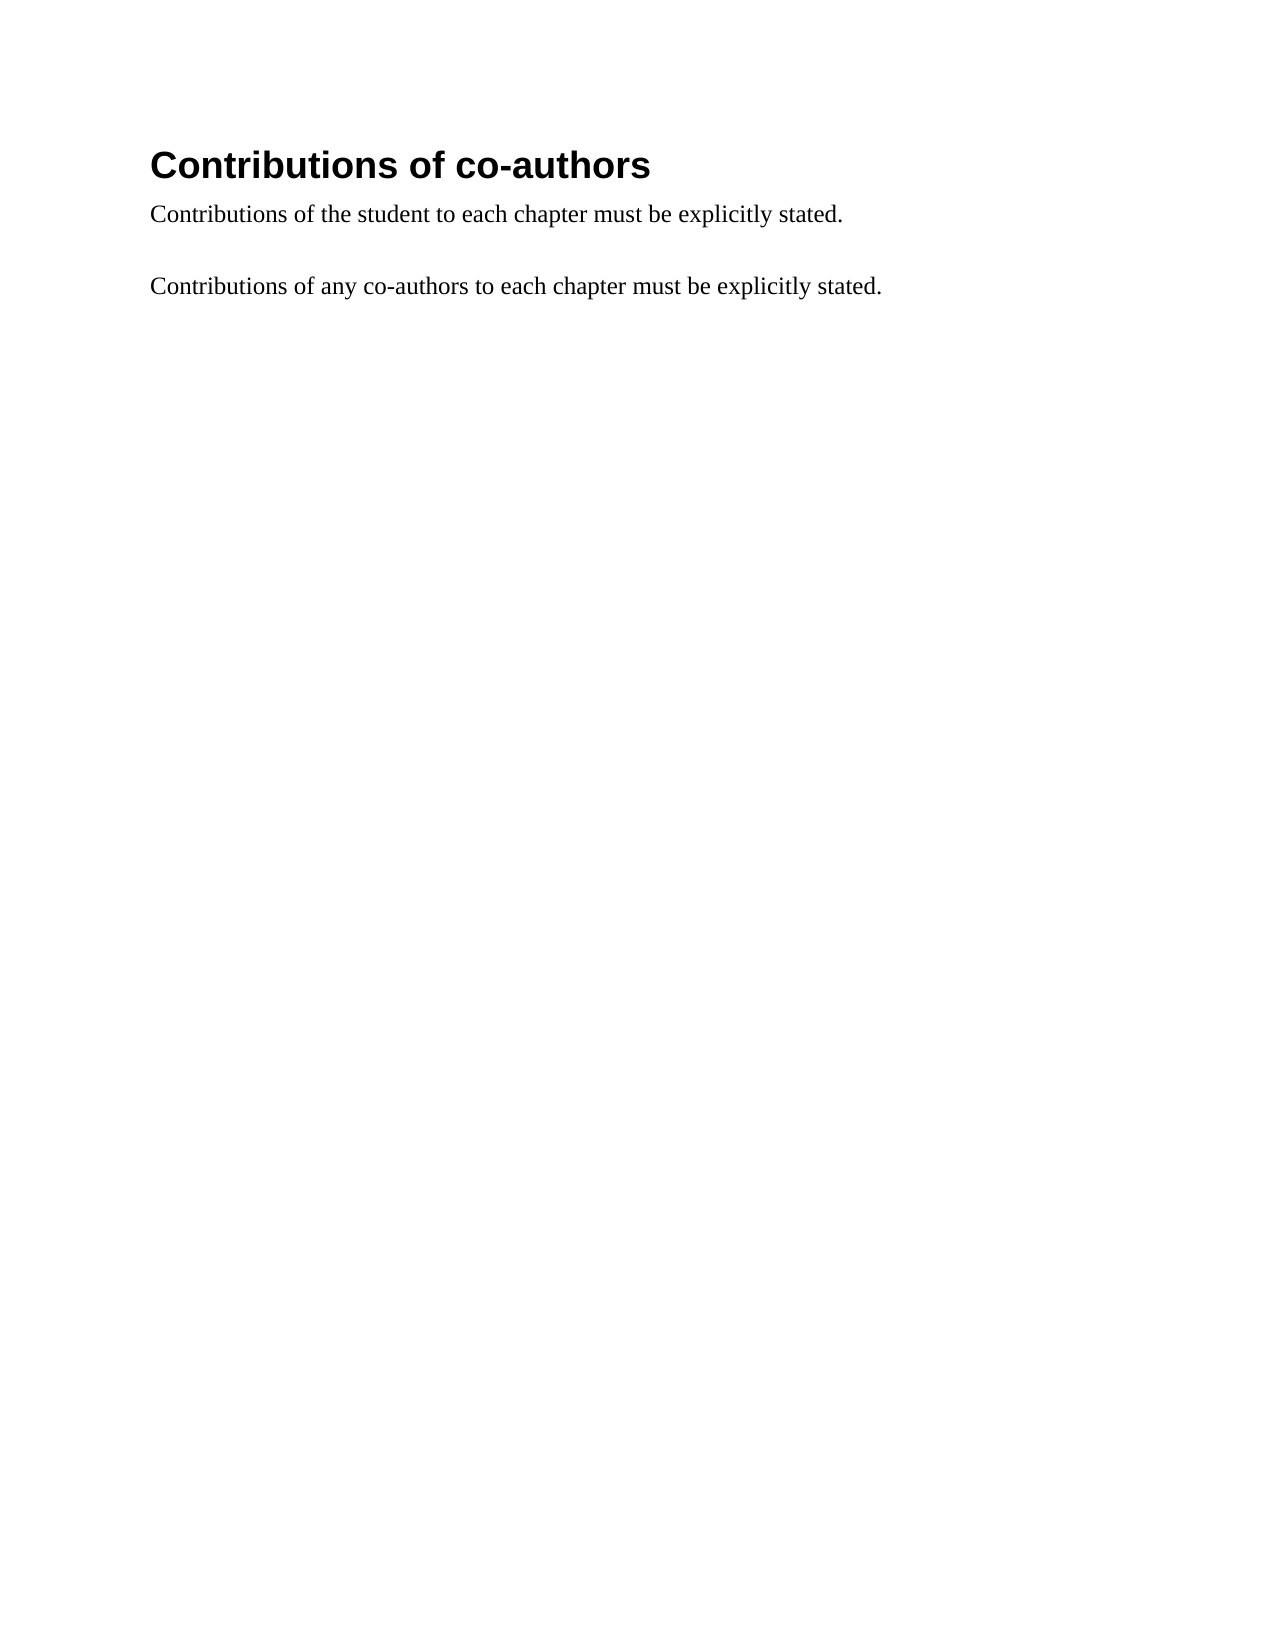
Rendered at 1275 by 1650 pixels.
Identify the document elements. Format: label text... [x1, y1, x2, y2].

text Contributions of any co-authors to each chapter must be explicitly stated. [150, 271, 1125, 300]
text Contributions of the student to each chapter must be explicitly stated. [150, 199, 1125, 228]
subtitle Contributions of co-authors [150, 143, 1125, 187]
